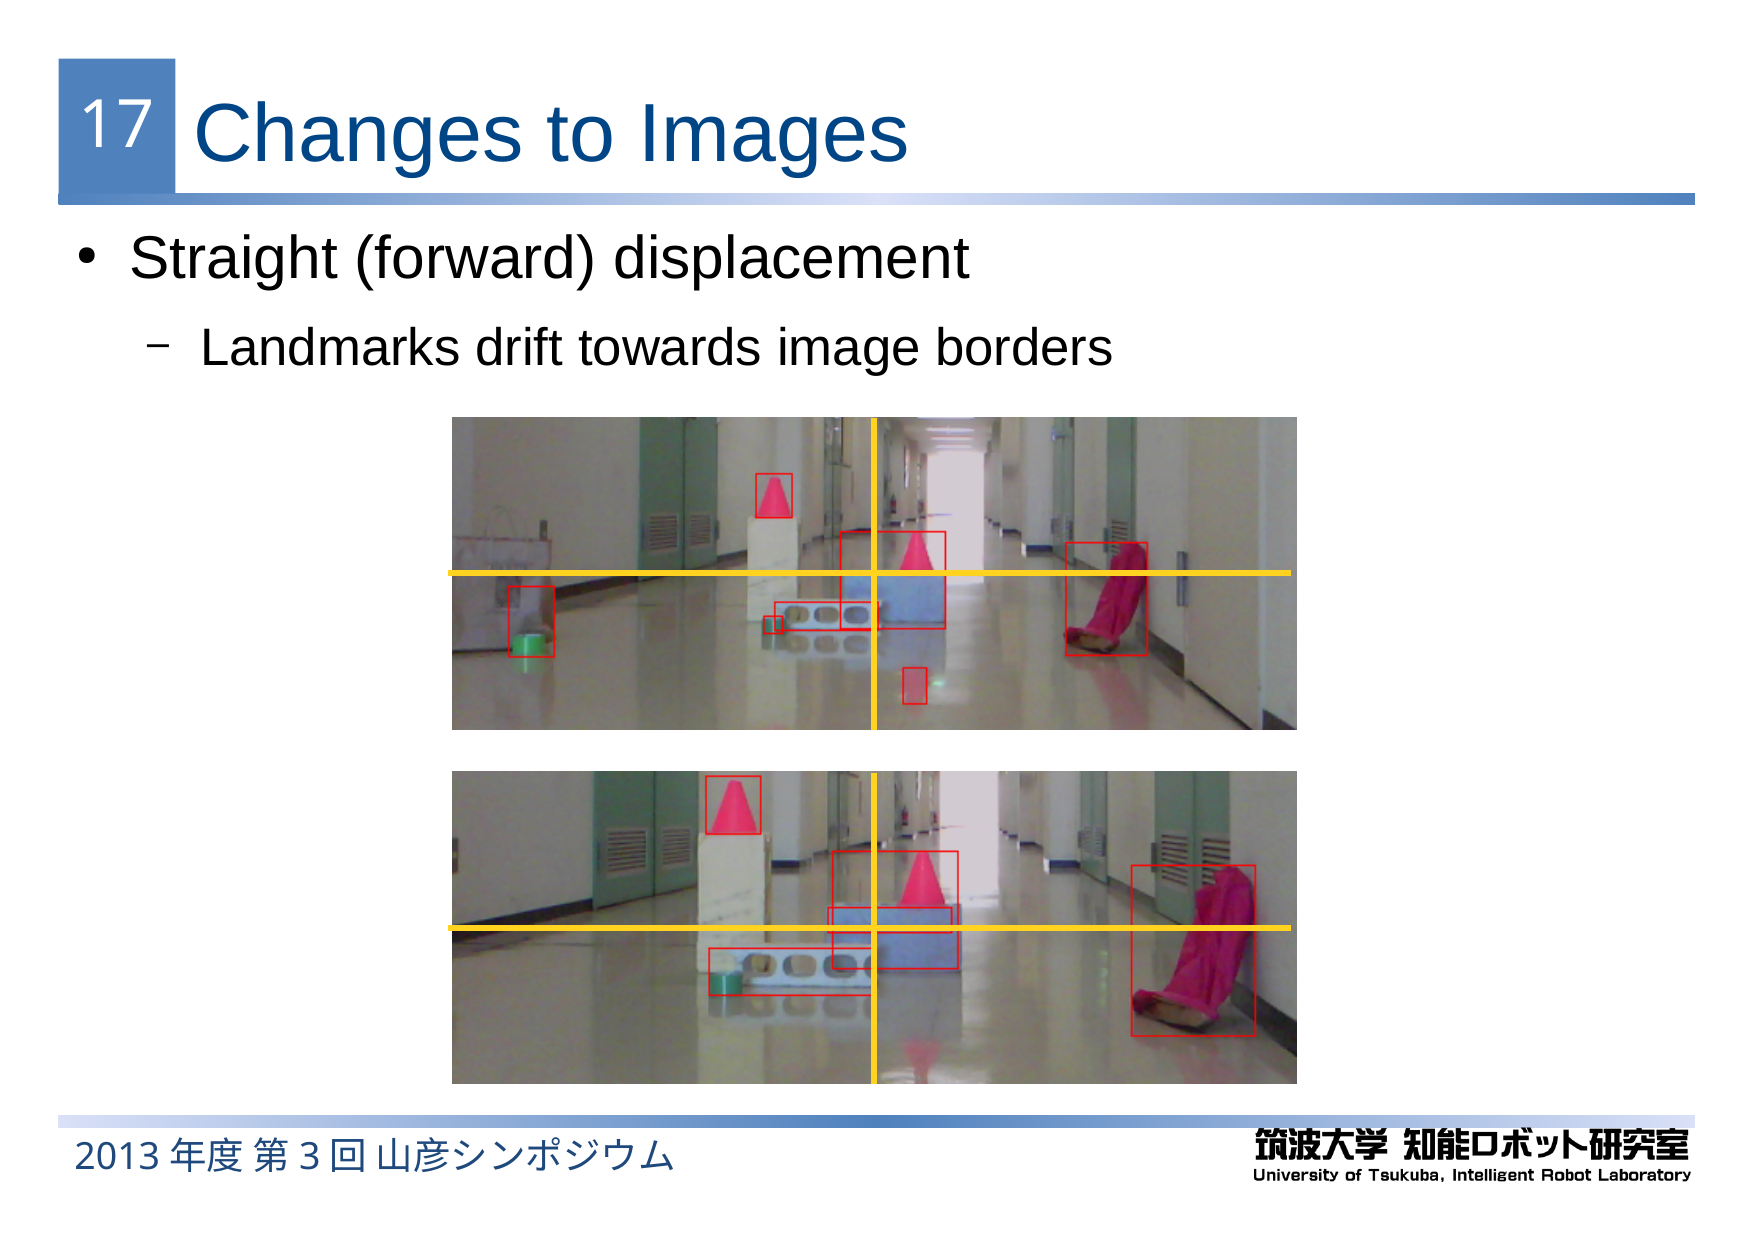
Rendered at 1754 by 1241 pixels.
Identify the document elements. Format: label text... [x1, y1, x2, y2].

picture [1252, 1127, 1691, 1182]
title Changes to Images [193, 61, 1651, 205]
picture [452, 576, 871, 730]
picture [452, 931, 871, 1084]
picture [452, 417, 1297, 730]
picture [452, 771, 1297, 1084]
list Straight (forward) displacement Landmarks drift towards image borders [58, 223, 1696, 876]
